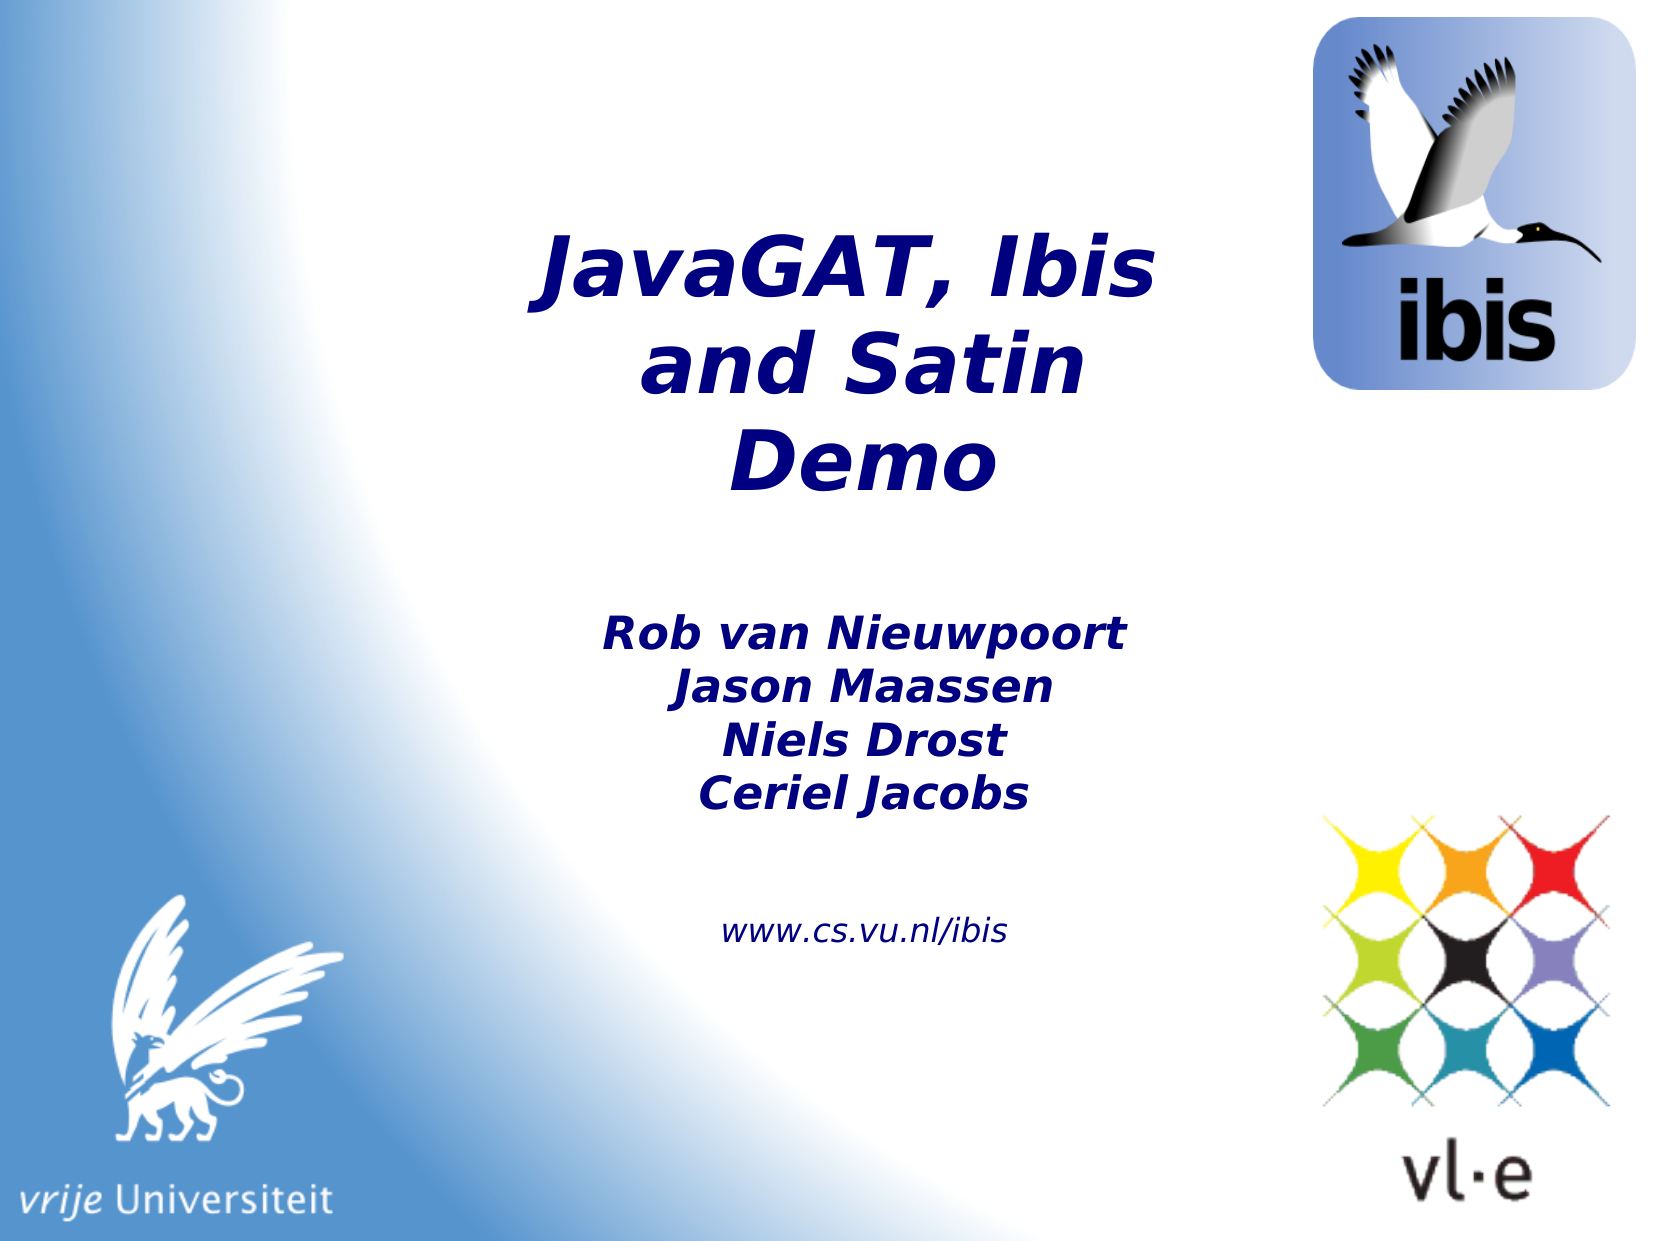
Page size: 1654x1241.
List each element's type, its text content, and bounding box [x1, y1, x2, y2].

picture [0, 0, 1654, 1241]
title JavaGAT, Ibis and Satin Demo Rob van Nieuwpoort Jason Maassen Niels Drost Ceriel Jacobs www.cs.vu.nl/ibis [158, 218, 1571, 1145]
